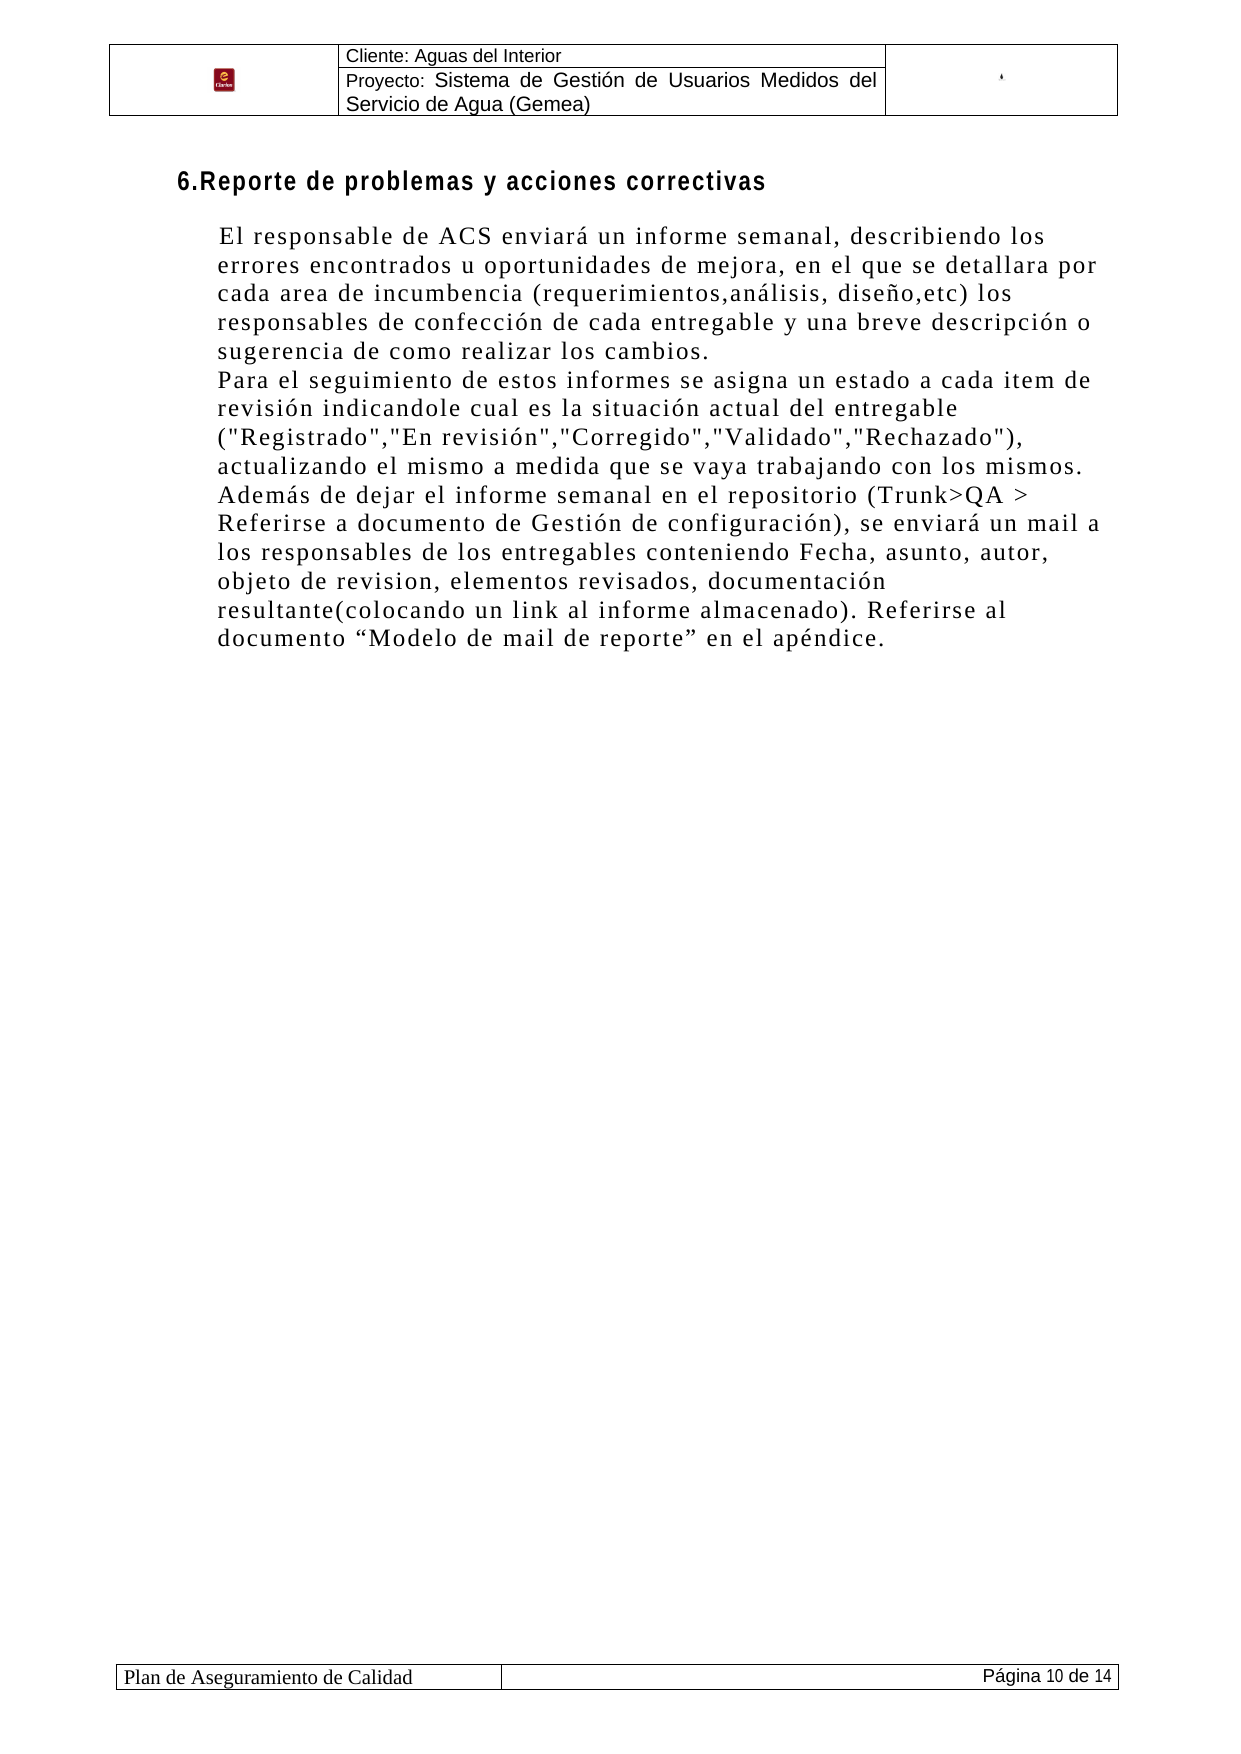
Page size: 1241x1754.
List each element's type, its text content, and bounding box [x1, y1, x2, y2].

text El responsable de ACS enviará un informe semanal, describiendo los errores encontrados u oportunidades de mejora, en el que se detallara por cada area de incumbencia (requerimientos,análisis, diseño,etc) los responsables de confección de cada entregable y una breve descripción o sugerencia de como realizar los cambios. Para el seguimiento de estos informes se asigna un estado a cada item de revisión indicandole cual es la situación actual del entregable ("Registrado","En revisión","Corregido","Validado","Rechazado"), actualizando el mismo a medida que se vaya trabajando con los mismos. Además de dejar el informe semanal en el repositorio (Trunk>QA > Referirse a documento de Gestión de configuración), se enviará un mail a los responsables de los entregables conteniendo Fecha, asunto, autor, objeto de revision, elementos revisados, documentación resultante(colocando un link al informe almacenado). Referirse al documento “Modelo de mail de reporte” en el apéndice. [217, 221, 1131, 652]
subtitle 6.Reporte de problemas y acciones correctivas [103, 165, 1131, 196]
picture [207, 67, 241, 93]
